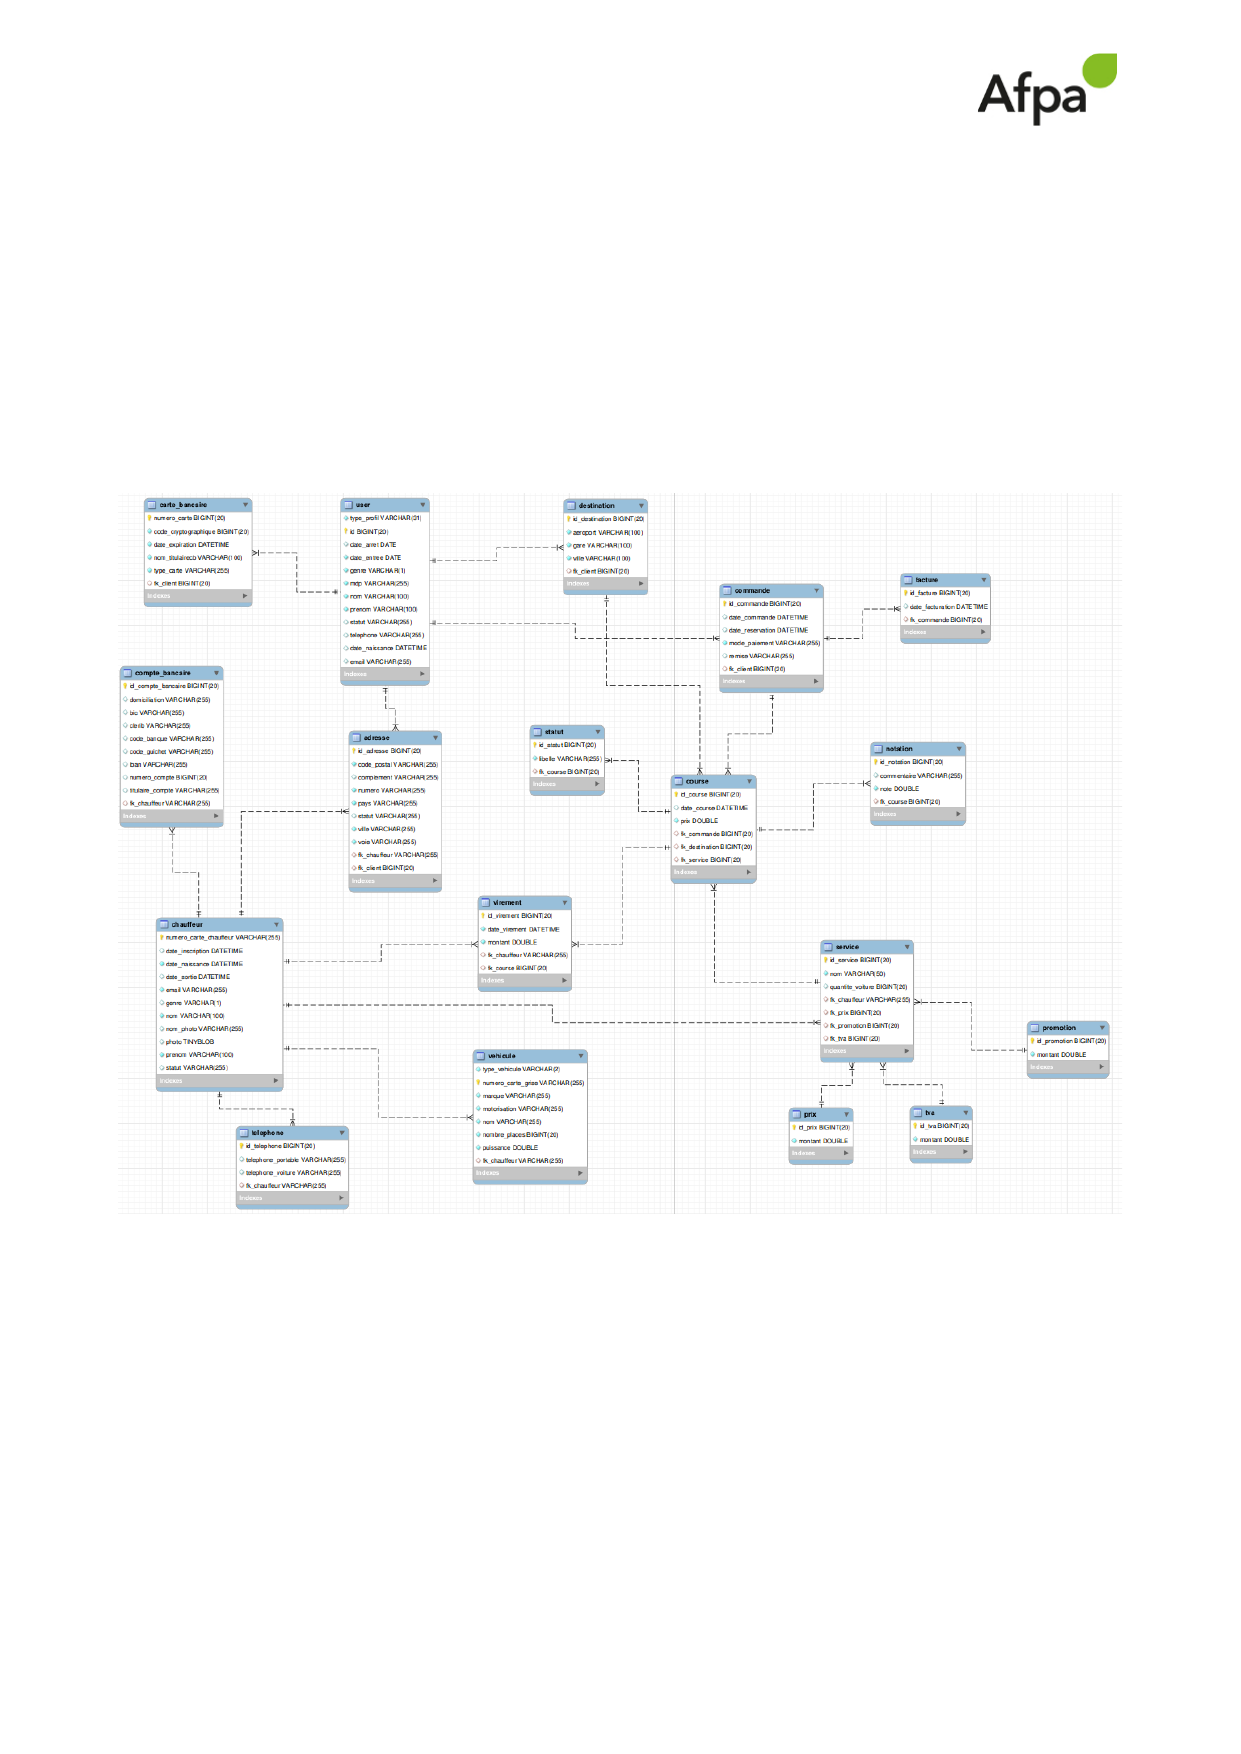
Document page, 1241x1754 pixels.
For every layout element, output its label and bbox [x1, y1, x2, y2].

picture [977, 53, 1117, 126]
picture [118, 493, 1123, 1214]
